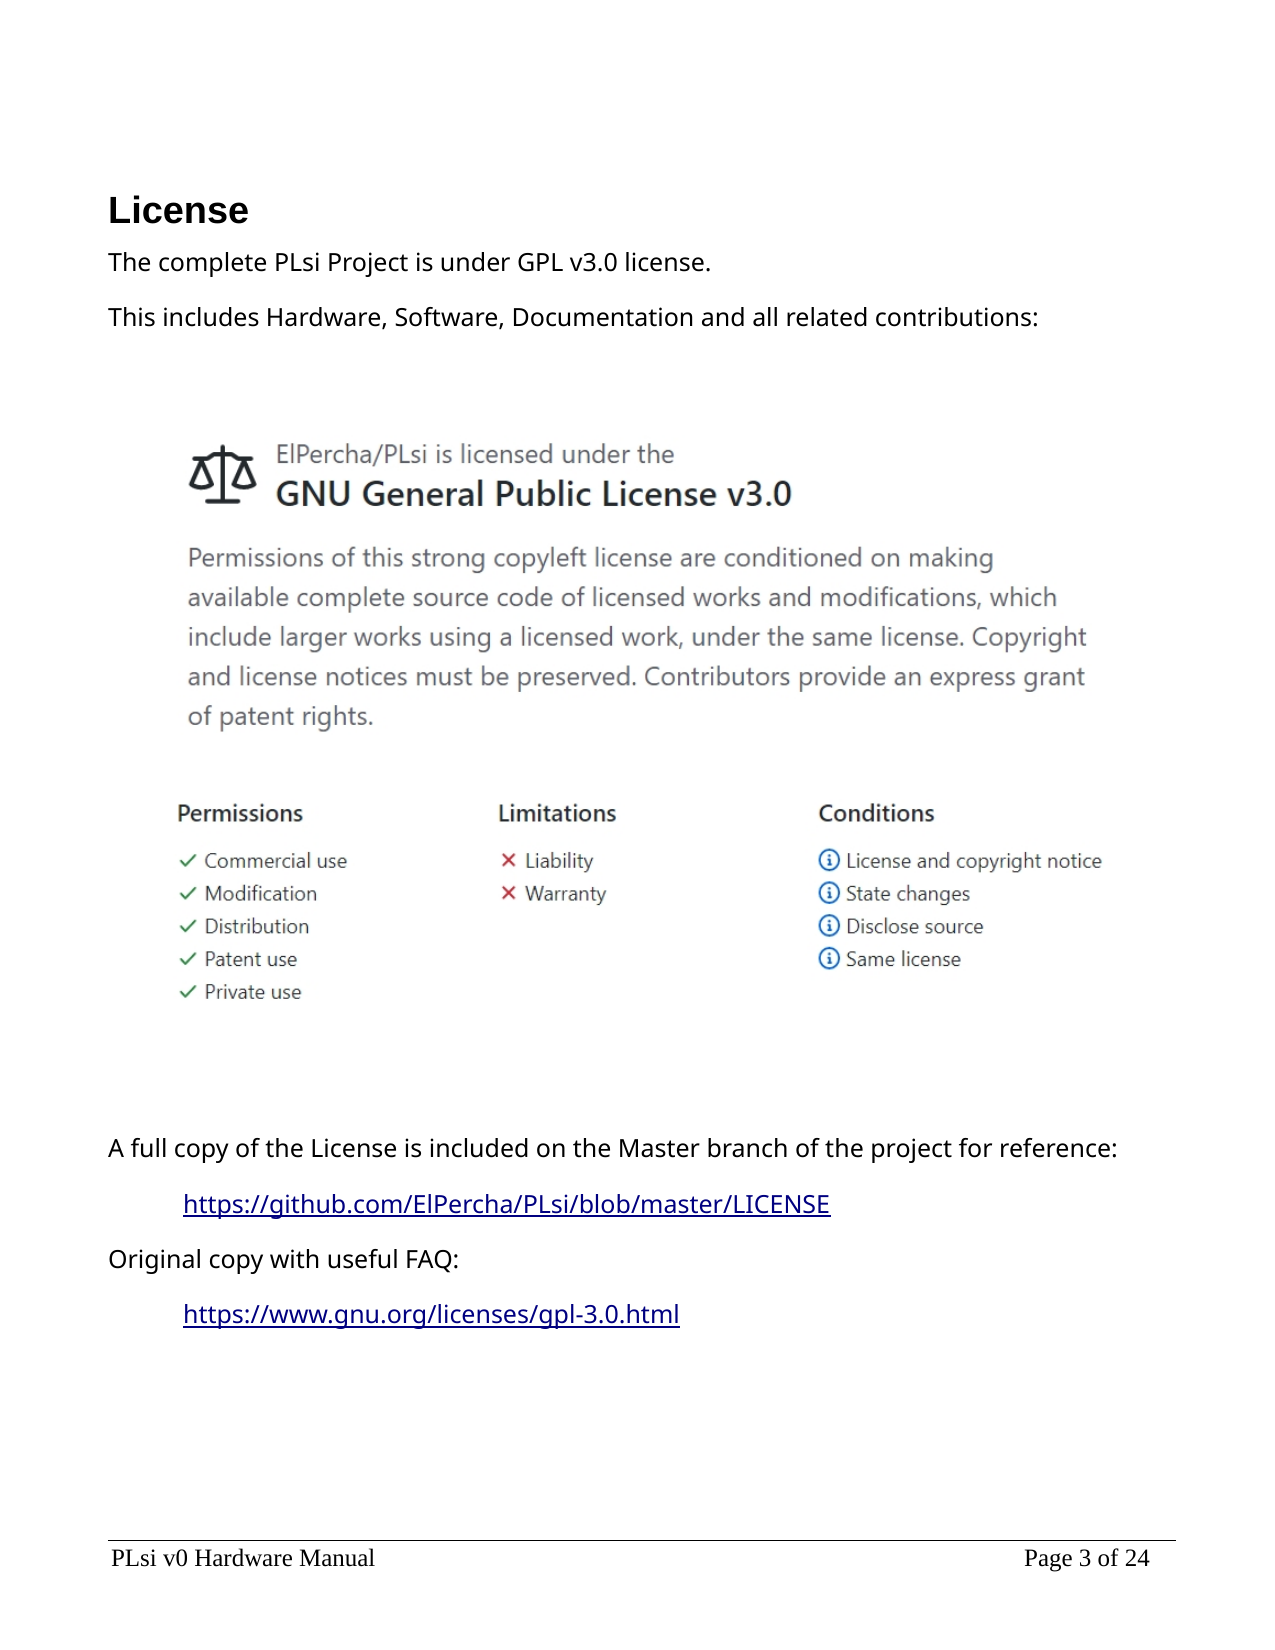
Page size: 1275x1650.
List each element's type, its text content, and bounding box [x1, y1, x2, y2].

text This includes Hardware, Software, Documentation and all related contributions: [108, 299, 1176, 334]
text Original copy with useful FAQ: [108, 1242, 1176, 1276]
subtitle License [108, 188, 1176, 232]
picture [159, 418, 1118, 758]
picture [156, 782, 1123, 1026]
text A full copy of the License is included on the Master branch of the project for reference: [108, 1131, 1176, 1165]
text https://github.com/ElPercha/PLsi/blob/master/LICENSE [108, 1186, 1176, 1220]
text https://www.gnu.org/licenses/gpl-3.0.html [108, 1297, 1176, 1331]
text The complete PLsi Project is under GPL v3.0 license. [108, 244, 1176, 278]
